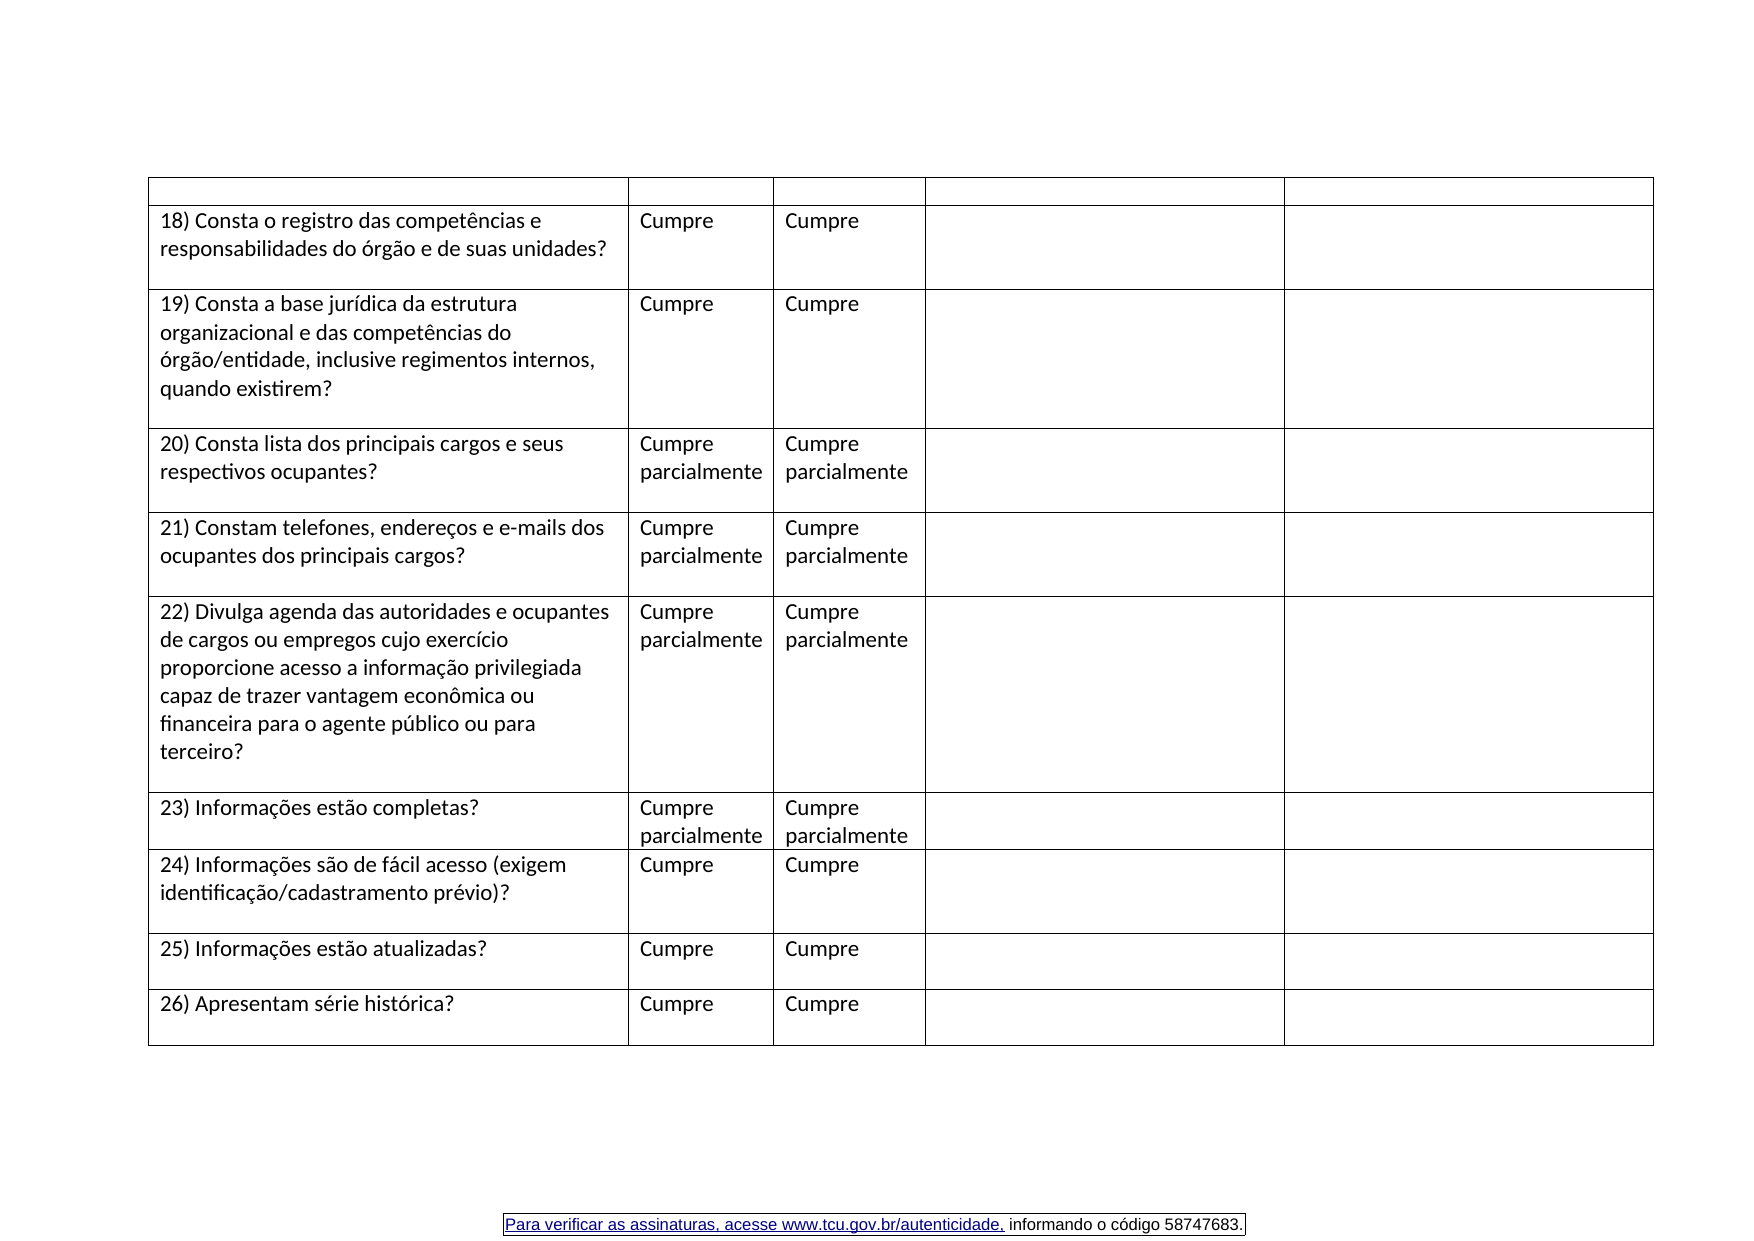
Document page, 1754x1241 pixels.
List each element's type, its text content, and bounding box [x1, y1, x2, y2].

table_cell Cumpre parcialmente [629, 513, 773, 596]
table_header [774, 178, 925, 205]
table_cell Cumpre parcialmente [629, 429, 773, 512]
table_cell [926, 597, 1284, 792]
table_cell [926, 990, 1284, 1044]
table_cell [1285, 597, 1653, 792]
table_header [926, 178, 1284, 205]
table_cell Cumpre [774, 990, 925, 1044]
table_cell [1285, 429, 1653, 512]
table_cell 24) Informações são de fácil acesso (exigem identificação/cadastramento prévio)? [149, 850, 628, 933]
table_cell 21) Constam telefones, endereços e e-mails dos ocupantes dos principais cargos? [149, 513, 628, 596]
table_cell [1285, 206, 1653, 288]
table_cell Cumpre [629, 850, 773, 933]
table_cell Cumpre [629, 934, 773, 988]
table_cell 25) Informações estão atualizadas? [149, 934, 628, 988]
table_cell [1285, 513, 1653, 596]
table_cell [926, 793, 1284, 849]
table_cell [926, 429, 1284, 512]
table_cell [1285, 850, 1653, 933]
table_cell Cumpre parcialmente [774, 513, 925, 596]
table_cell [1285, 990, 1653, 1044]
table_cell Cumpre parcialmente [774, 793, 925, 849]
table_cell 22) Divulga agenda das autoridades e ocupantes de cargos ou empregos cujo exercício proporcione acesso a informação privilegiada capaz de trazer vantagem econômica ou financeira para o agente público ou para terceiro? [149, 597, 628, 792]
table_cell Cumpre [774, 850, 925, 933]
table_cell 18) Consta o registro das competências e responsabilidades do órgão e de suas unidades? [149, 206, 628, 288]
table_header [1285, 178, 1653, 205]
table_cell [1285, 290, 1653, 428]
table_cell [1285, 793, 1653, 849]
table_cell Cumpre [774, 290, 925, 428]
table_cell [926, 934, 1284, 988]
table_cell Cumpre parcialmente [629, 793, 773, 849]
table_cell Cumpre [774, 934, 925, 988]
table_cell [926, 206, 1284, 288]
table_cell Cumpre parcialmente [774, 597, 925, 792]
table_cell [926, 850, 1284, 933]
table_cell 20) Consta lista dos principais cargos e seus respectivos ocupantes? [149, 429, 628, 512]
table_cell Cumpre [629, 290, 773, 428]
table_header [149, 178, 628, 205]
table_cell 19) Consta a base jurídica da estrutura organizacional e das competências do órgão/entidade, inclusive regimentos internos, quando existirem? [149, 290, 628, 428]
table_cell Cumpre parcialmente [629, 597, 773, 792]
table_cell 26) Apresentam série histórica? [149, 990, 628, 1044]
table_header [629, 178, 773, 205]
table_cell Cumpre [629, 206, 773, 288]
table_cell 23) Informações estão completas? [149, 793, 628, 849]
table_cell Cumpre parcialmente [774, 429, 925, 512]
table_cell Cumpre [774, 206, 925, 288]
table_cell Cumpre [629, 990, 773, 1044]
table_cell [926, 513, 1284, 596]
table_cell [1285, 934, 1653, 988]
table_cell [926, 290, 1284, 428]
